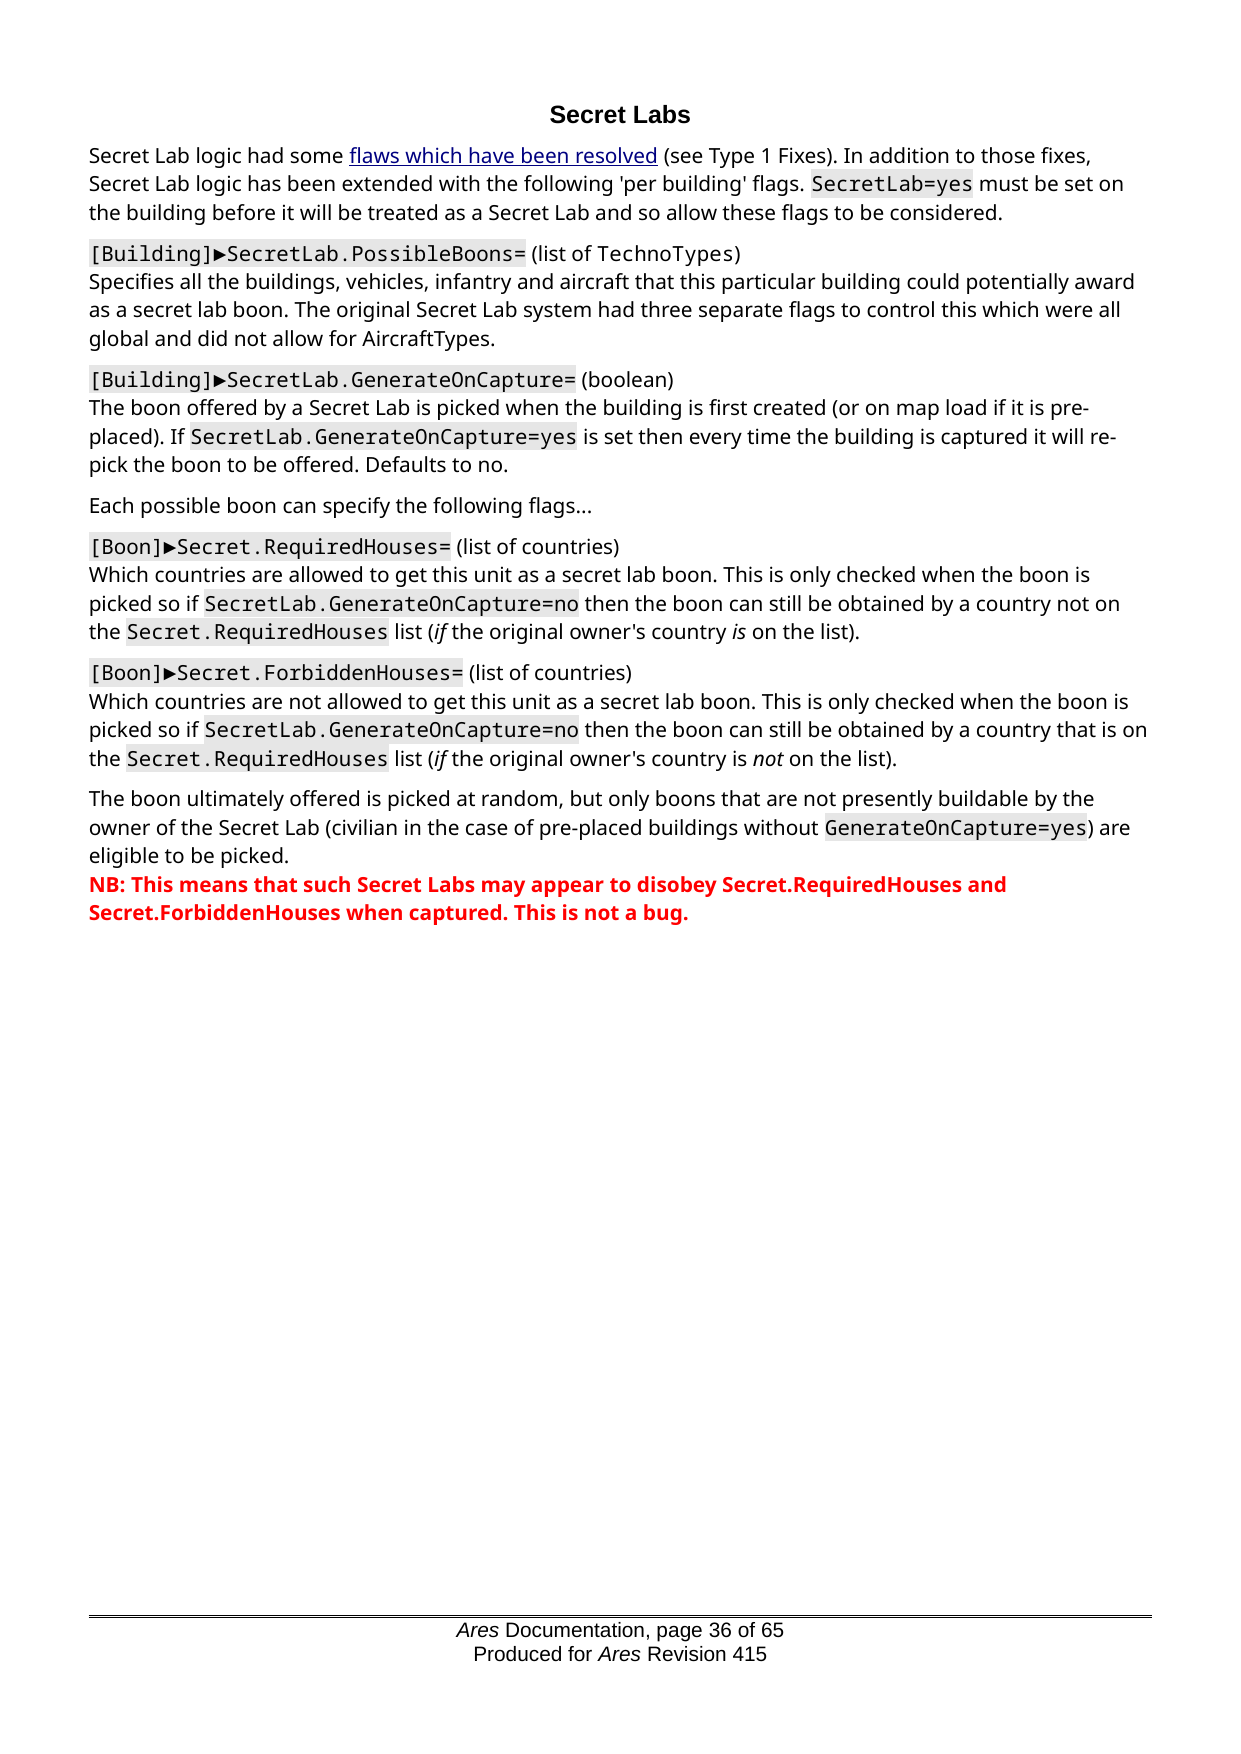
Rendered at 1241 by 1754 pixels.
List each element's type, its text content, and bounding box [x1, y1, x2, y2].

text Secret Lab logic had some flaws which have been resolved (see Type 1 Fixes). In addition to those fixes, Secret Lab logic has been extended with the following 'per building' flags. SecretLab=yes must be set on the building before it will be treated as a Secret Lab and so allow these flags to be considered. [88, 141, 1152, 226]
text The boon ultimately offered is picked at random, but only boons that are not presently buildable by the owner of the Secret Lab (civilian in the case of pre-placed buildings without GenerateOnCapture=yes) are eligible to be picked. NB: This means that such Secret Labs may appear to disobey Secret.RequiredHouses and Secret.ForbiddenHouses when captured. This is not a bug. [88, 784, 1152, 927]
text [Boon]►Secret.ForbiddenHouses= (list of countries) Which countries are not allowed to get this unit as a secret lab boon. This is only checked when the boon is picked so if SecretLab.GenerateOnCapture=no then the boon can still be obtained by a country that is on the Secret.RequiredHouses list (if the original owner's country is not on the list). [88, 658, 1152, 772]
text [Boon]►Secret.RequiredHouses= (list of countries) Which countries are allowed to get this unit as a secret lab boon. This is only checked when the boon is picked so if SecretLab.GenerateOnCapture=no then the boon can still be obtained by a country not on the Secret.RequiredHouses list (if the original owner's country is on the list). [88, 532, 1152, 646]
text Each possible boon can specify the following flags... [88, 491, 1152, 519]
text [Building]►SecretLab.PossibleBoons= (list of TechnoTypes) Specifies all the buildings, vehicles, infantry and aircraft that this particular building could potentially award as a secret lab boon. The original Secret Lab system had three separate flags to control this which were all global and did not allow for AircraftTypes. [88, 239, 1152, 352]
text [Building]►SecretLab.GenerateOnCapture= (boolean) The boon offered by a Secret Lab is picked when the building is first created (or on map load if it is pre-placed). If SecretLab.GenerateOnCapture=yes is set then every time the building is captured it will re-pick the boon to be offered. Defaults to no. [88, 365, 1152, 479]
subtitle Secret Labs [88, 100, 1152, 129]
